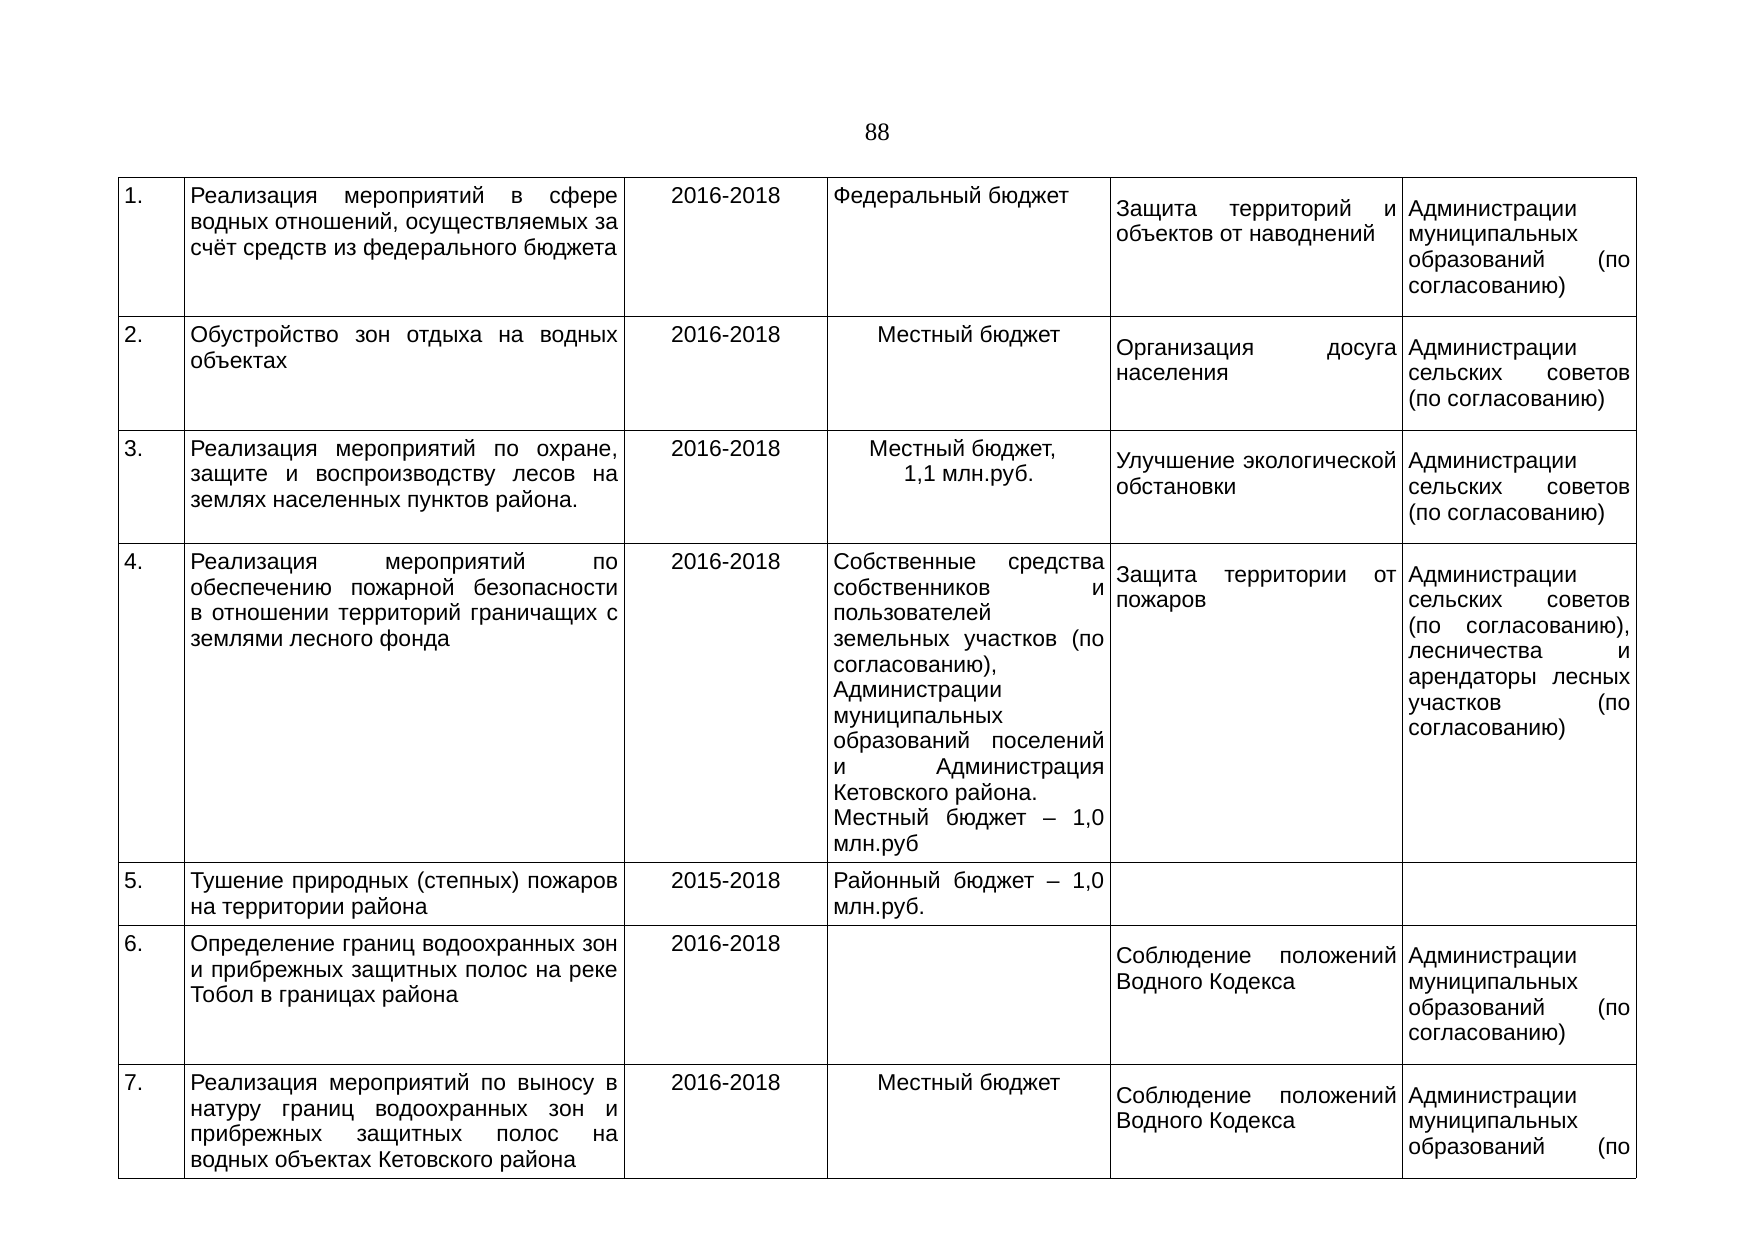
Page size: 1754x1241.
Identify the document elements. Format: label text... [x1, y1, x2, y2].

table_cell Администрации муниципальных образований (по согласованию) [1403, 178, 1636, 316]
table_cell Реализация мероприятий по выносу в натуру границ водоохранных зон и прибрежных защитных полос на водных объектах Кетовского района [185, 1065, 624, 1178]
table_cell Администрации муниципальных образований (по [1403, 1065, 1636, 1178]
table_cell 1. [119, 178, 184, 316]
table_cell [828, 926, 1110, 1064]
table_cell Соблюдение положений Водного Кодекса [1111, 926, 1402, 1064]
table_cell Собственные средства собственников и пользователей земельных участков (по согласованию), Администрации муниципальных образований поселений и Администрация Кетовского района. Местный бюджет – 1,0 млн.руб [828, 544, 1110, 862]
table_cell 2015-2018 [625, 863, 827, 925]
table_cell 3. [119, 431, 184, 543]
table_cell 7. [119, 1065, 184, 1178]
table_cell [1403, 863, 1636, 925]
table_cell Тушение природных (степных) пожаров на территории района [185, 863, 624, 925]
table_cell Местный бюджет [828, 1065, 1110, 1178]
table_cell Администрации сельских советов (по согласованию), лесничества и арендаторы лесных участков (по согласованию) [1403, 544, 1636, 862]
table_cell 6. [119, 926, 184, 1064]
table_cell Защита территории от пожаров [1111, 544, 1402, 862]
table_cell Федеральный бюджет [828, 178, 1110, 316]
table_cell Реализация мероприятий в сфере водных отношений, осуществляемых за счёт средств из федерального бюджета [185, 178, 624, 316]
table_cell 5. [119, 863, 184, 925]
table_cell 2016-2018 [625, 317, 827, 429]
table_cell 2. [119, 317, 184, 429]
table_cell Реализация мероприятий по обеспечению пожарной безопасности в отношении территорий граничащих с землями лесного фонда [185, 544, 624, 862]
table_cell 2016-2018 [625, 431, 827, 543]
table_cell Местный бюджет, 1,1 млн.руб. [828, 431, 1110, 543]
table_cell Определение границ водоохранных зон и прибрежных защитных полос на реке Тобол в границах района [185, 926, 624, 1064]
table_cell [1111, 863, 1402, 925]
table_cell Обустройство зон отдыха на водных объектах [185, 317, 624, 429]
table_cell Соблюдение положений Водного Кодекса [1111, 1065, 1402, 1178]
table_cell Администрации муниципальных образований (по согласованию) [1403, 926, 1636, 1064]
table_cell Администрации сельских советов (по согласованию) [1403, 317, 1636, 429]
table_cell Реализация мероприятий по охране, защите и воспроизводству лесов на землях населенных пунктов района. [185, 431, 624, 543]
table_cell 4. [119, 544, 184, 862]
table_cell Районный бюджет – 1,0 млн.руб. [828, 863, 1110, 925]
table_cell Местный бюджет [828, 317, 1110, 429]
table_cell 2016-2018 [625, 1065, 827, 1178]
table_cell Защита территорий и объектов от наводнений [1111, 178, 1402, 316]
table_cell 2016-2018 [625, 926, 827, 1064]
table_cell 2016-2018 [625, 544, 827, 862]
table_cell Администрации сельских советов (по согласованию) [1403, 431, 1636, 543]
table_cell Улучшение экологической обстановки [1111, 431, 1402, 543]
table_cell Организация досуга населения [1111, 317, 1402, 429]
table_cell 2016-2018 [625, 178, 827, 316]
